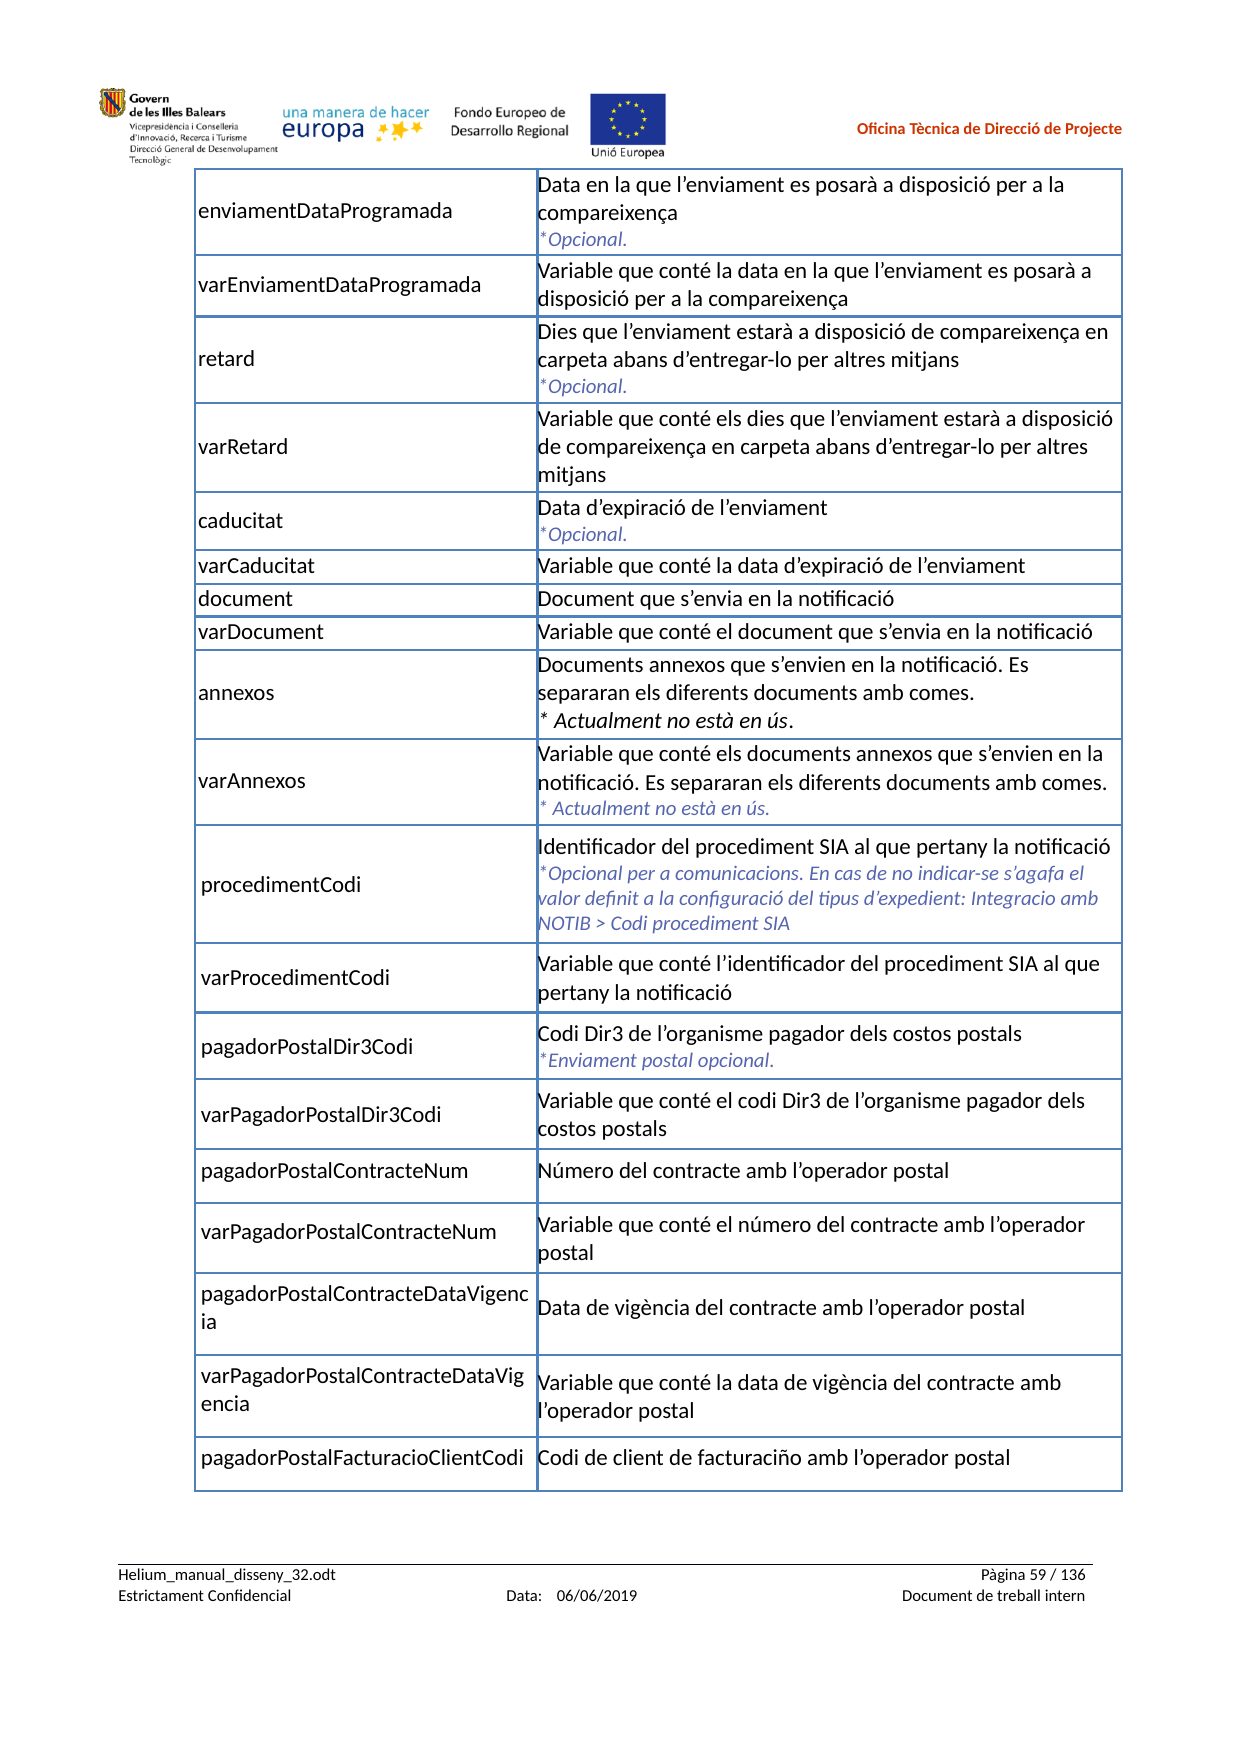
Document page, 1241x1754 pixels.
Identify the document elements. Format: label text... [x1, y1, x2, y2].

table_cell Variable que conté el codi Dir3 de l’organisme pagador dels costos postals [539, 1080, 1121, 1148]
table_cell Document que s’envia en la notificació [539, 585, 1121, 615]
table_cell retard [196, 318, 536, 402]
table_cell Variable que conté la data d’expiració de l’enviament [539, 551, 1121, 582]
table_cell Número del contracte amb l’operador postal [539, 1150, 1121, 1202]
table_cell Identificador del procediment SIA al que pertany la notificació *Opcional per a comunicacions. En cas de no indicar-se s’agafa el valor definit a la configuració del tipus d’expedient: Integracio amb NOTIB > Codi procediment SIA [539, 826, 1121, 942]
table_cell pagadorPostalContracteDataVigencia [196, 1274, 536, 1354]
table_cell caducitat [196, 493, 536, 549]
table_cell varPagadorPostalDir3Codi [196, 1080, 536, 1148]
picture [99, 87, 668, 166]
table_cell Variable que conté el document que s’envia en la notificació [539, 618, 1121, 648]
table_cell varEnviamentDataProgramada [196, 256, 536, 315]
table_cell varPagadorPostalContracteNum [196, 1204, 536, 1272]
table_cell varPagadorPostalContracteDataVigencia [196, 1356, 536, 1436]
table_cell Data d’expiració de l’enviament *Opcional. [539, 493, 1121, 549]
table_cell varAnnexos [196, 740, 536, 824]
table_cell varCaducitat [196, 551, 536, 582]
table_cell Variable que conté el número del contracte amb l’operador postal [539, 1204, 1121, 1272]
table_cell Variable que conté els dies que l’enviament estarà a disposició de compareixença en carpeta abans d’entregar-lo per altres mitjans [539, 404, 1121, 491]
table_cell Codi de client de facturaciño amb l’operador postal [539, 1438, 1121, 1490]
table_cell Data en la que l’enviament es posarà a disposició per a la compareixença *Opcional. [539, 170, 1121, 254]
table_cell varProcedimentCodi [196, 944, 536, 1011]
table_cell Documents annexos que s’envien en la notificació. Es separaran els diferents documents amb comes. * Actualment no està en ús. [539, 651, 1121, 737]
table_cell Dies que l’enviament estarà a disposició de compareixença en carpeta abans d’entregar-lo per altres mitjans *Opcional. [539, 318, 1121, 402]
table_cell pagadorPostalFacturacioClientCodi [196, 1438, 536, 1490]
table_cell Codi Dir3 de l’organisme pagador dels costos postals *Enviament postal opcional. [539, 1014, 1121, 1078]
table_cell pagadorPostalContracteNum [196, 1150, 536, 1202]
table_cell pagadorPostalDir3Codi [196, 1014, 536, 1078]
table_cell Variable que conté els documents annexos que s’envien en la notificació. Es separaran els diferents documents amb comes. * Actualment no està en ús. [539, 740, 1121, 824]
table_cell Variable que conté l’identificador del procediment SIA al que pertany la notificació [539, 944, 1121, 1011]
table_cell varRetard [196, 404, 536, 491]
table_cell Variable que conté la data de vigència del contracte amb l’operador postal [539, 1356, 1121, 1436]
table_cell enviamentDataProgramada [196, 170, 536, 254]
table_cell Data de vigència del contracte amb l’operador postal [539, 1274, 1121, 1354]
table_cell annexos [196, 651, 536, 737]
table_cell document [196, 585, 536, 615]
table_cell Variable que conté la data en la que l’enviament es posarà a disposició per a la compareixença [539, 256, 1121, 315]
table_cell procedimentCodi [196, 826, 536, 942]
table_cell varDocument [196, 618, 536, 648]
